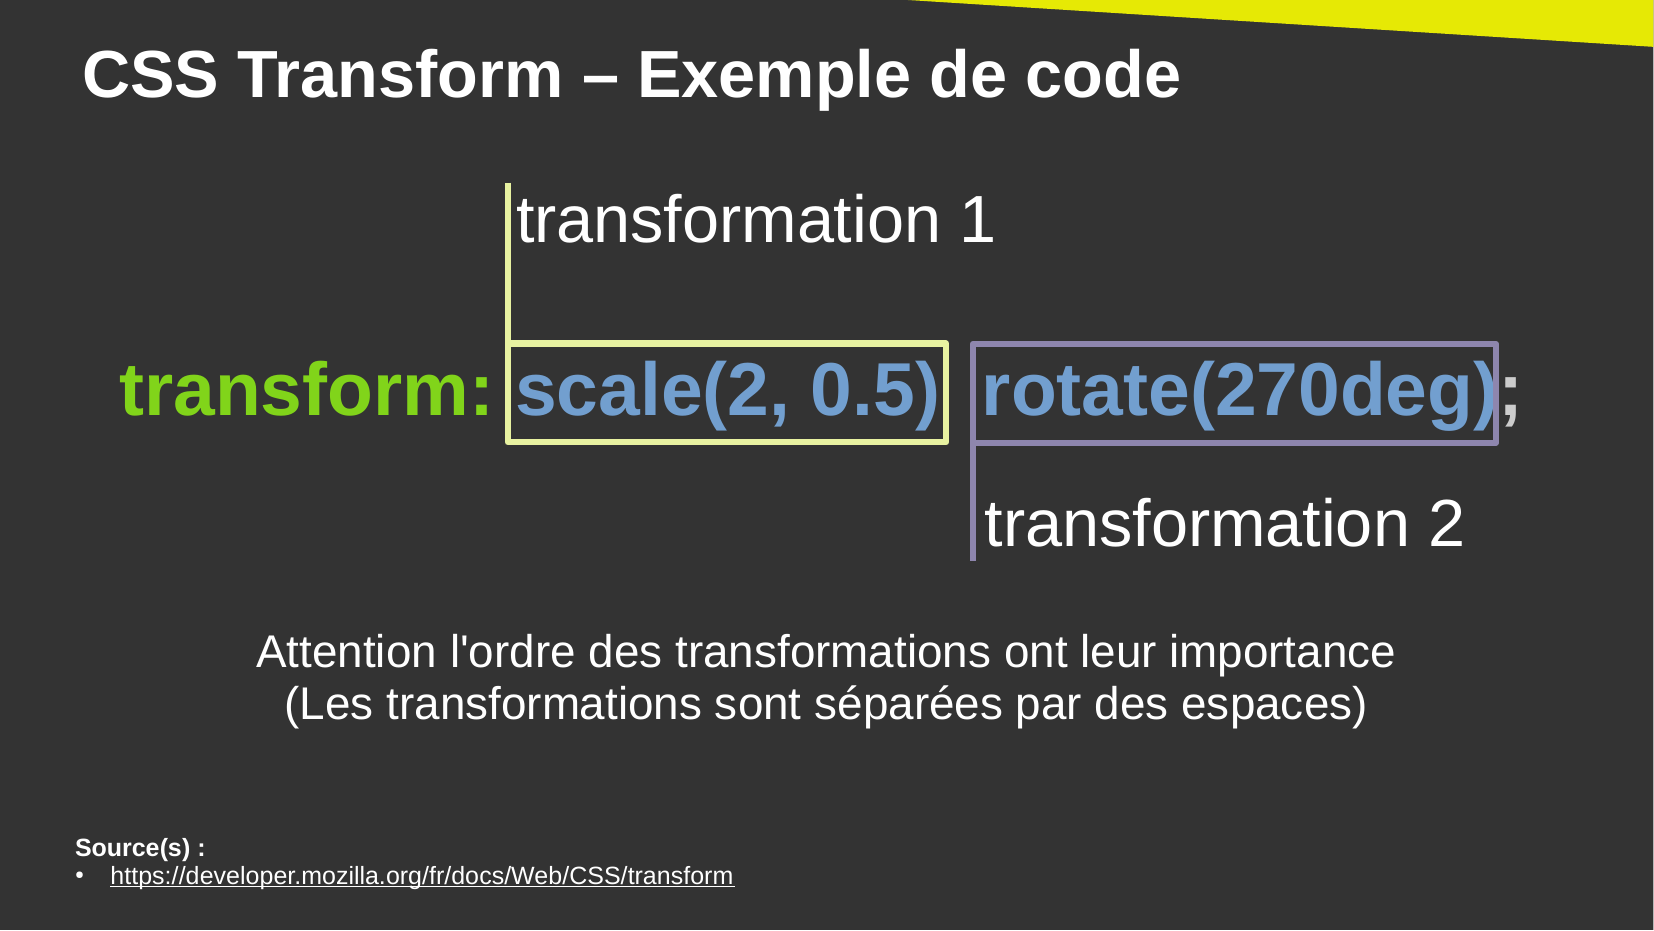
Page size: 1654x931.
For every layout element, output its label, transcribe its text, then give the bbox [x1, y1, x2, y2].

title transformation 1 [516, 182, 1004, 333]
text_box transform: scale(2, 0.5) rotate(270deg); [976, 347, 1493, 439]
text_box [907, 0, 1654, 47]
title transformation 2 [984, 486, 1493, 562]
text_box transform: scale(2, 0.5) rotate(270deg); [511, 339, 1595, 439]
title CSS Transform – Exemple de code [82, 37, 1571, 114]
text_box Source(s) : https://developer.mozilla.org/fr/docs/Web/CSS/transform [60, 826, 1546, 898]
text_box transform: scale(2, 0.5) rotate(270deg); [511, 347, 943, 439]
text_box Attention l'ordre des transformations ont leur importance (Les transformations sont séparées par des espaces) [23, 618, 1630, 737]
text_box transform: scale(2, 0.5) rotate(270deg); [48, 339, 505, 439]
